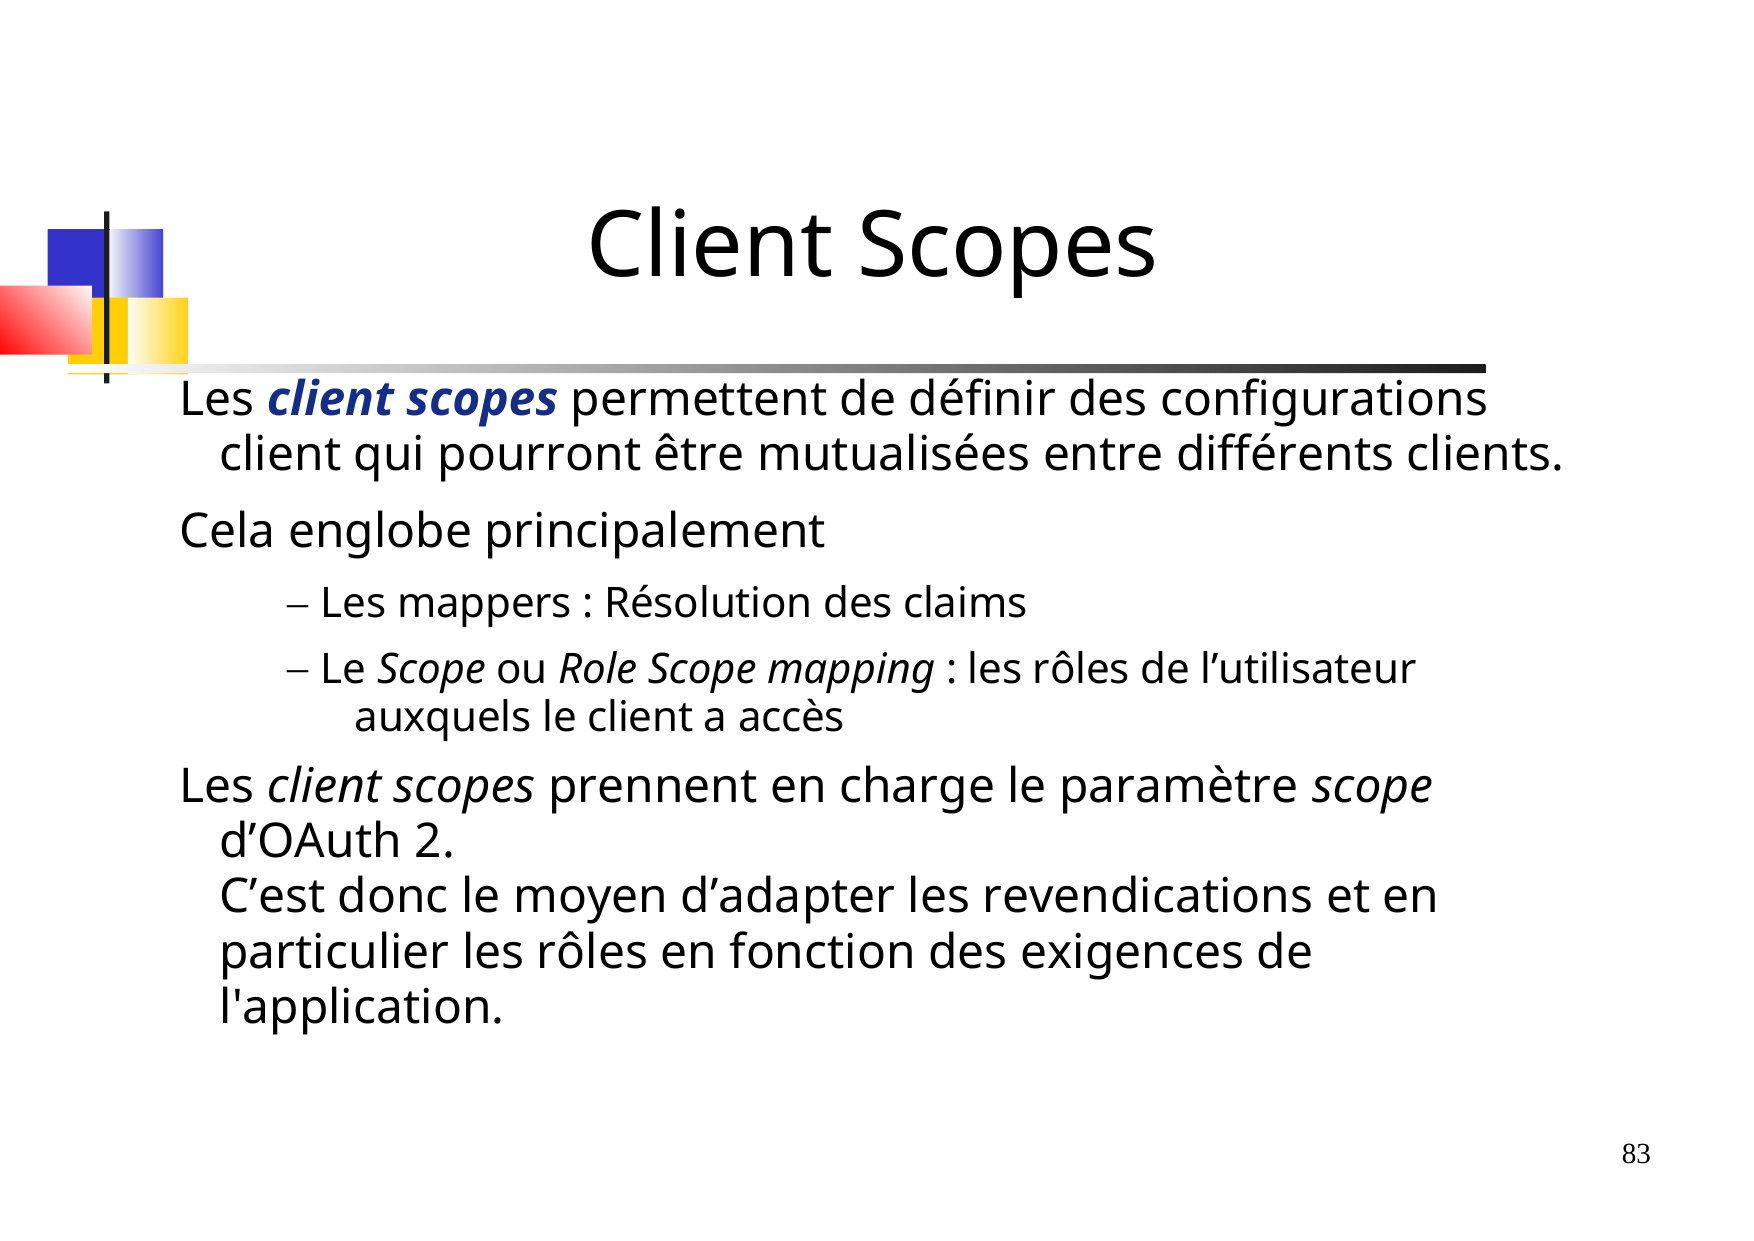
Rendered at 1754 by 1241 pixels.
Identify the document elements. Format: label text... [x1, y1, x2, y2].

title Client Scopes [179, 139, 1567, 351]
list Les client scopes permettent de définir des configurations client qui pourront être mutualisées entre différents clients. Cela englobe principalement Les mappers : Résolution des claims Le Scope ou Role Scope mapping : les rôles de l’utilisateur auxquels le client a accès Les client scopes prennent en charge le paramètre scope d’OAuth 2. C’est donc le moyen d’adapter les revendications et en particulier les rôles en fonction des exigences de l'application. [179, 371, 1567, 1091]
